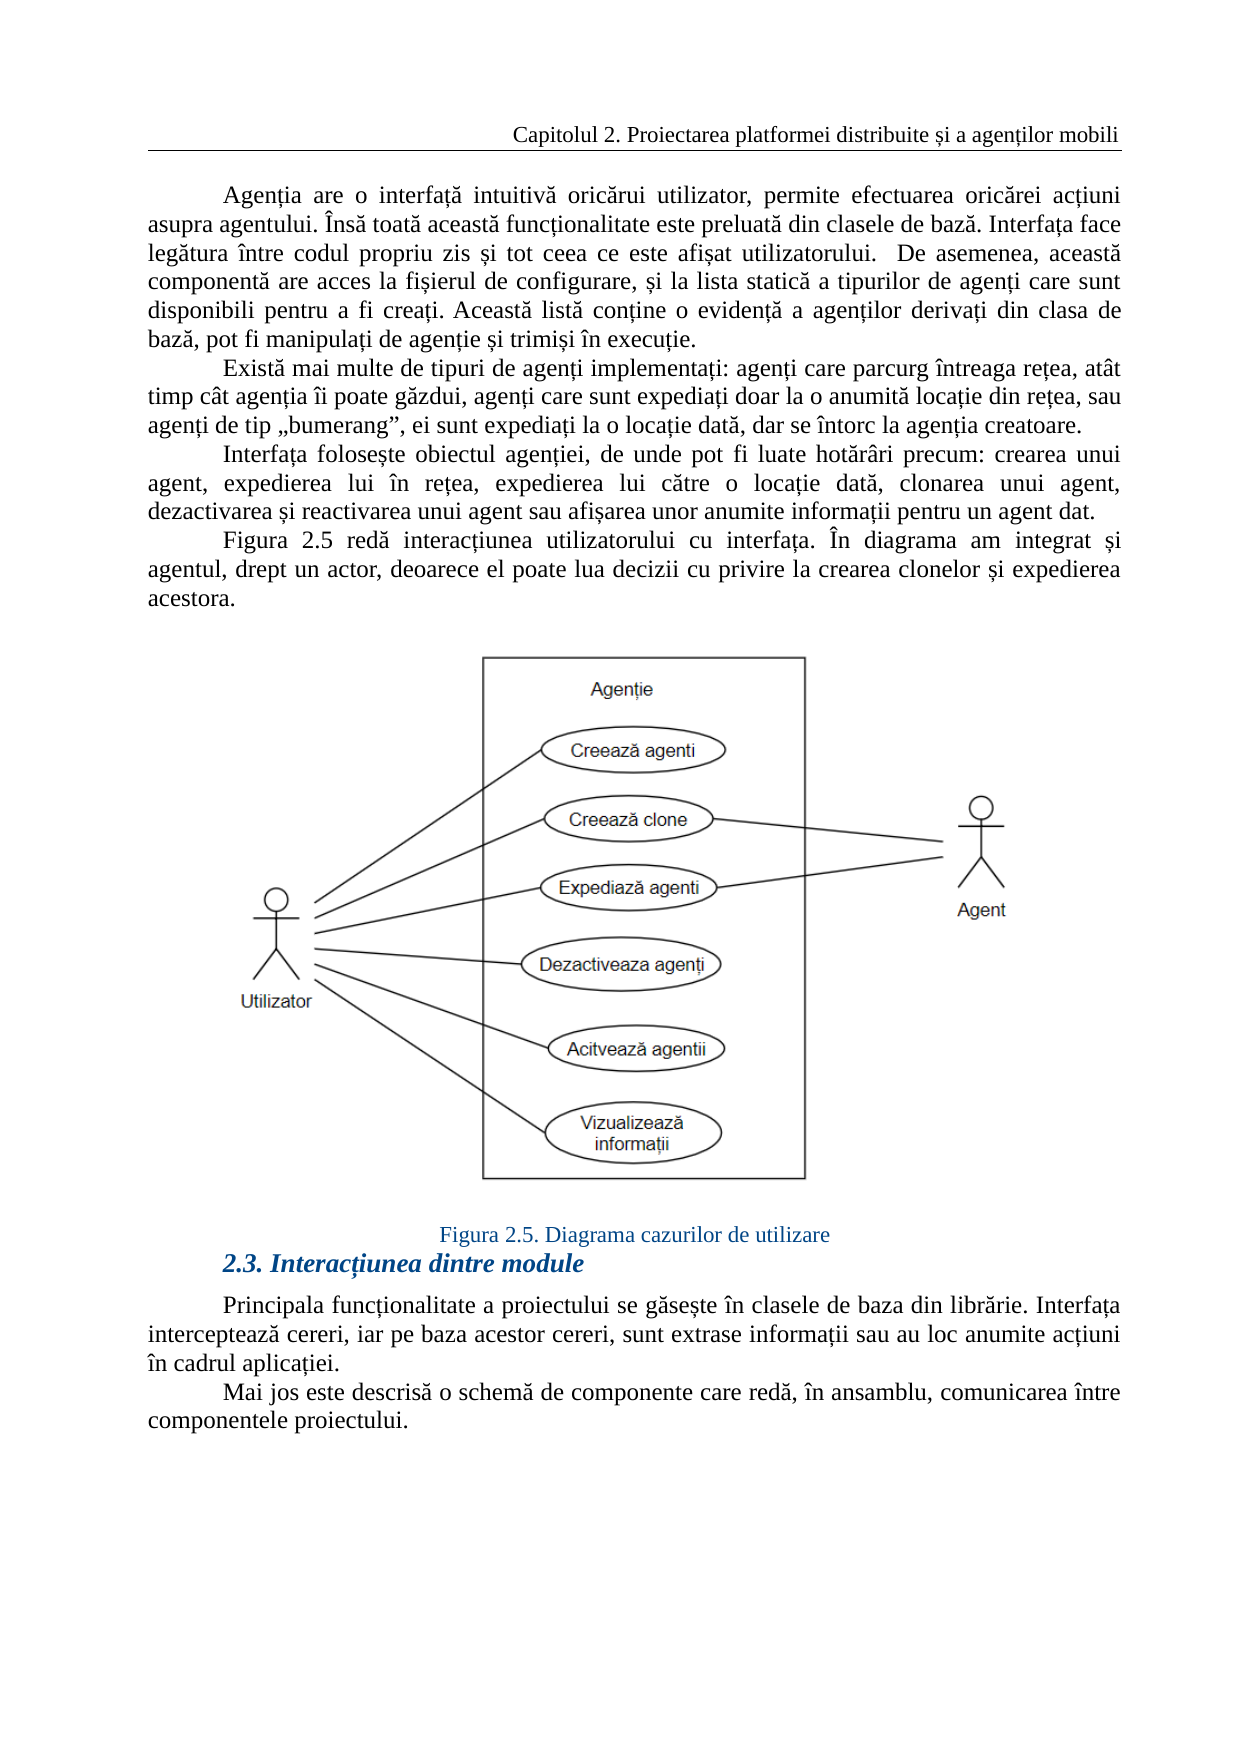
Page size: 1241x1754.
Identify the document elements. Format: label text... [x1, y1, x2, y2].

subtitle Interacțiunea dintre module [223, 1081, 1122, 1278]
picture [207, 611, 1063, 1216]
text Interfața folosește obiectul agenției, de unde pot fi luate hotărâri precum: crearea unui agent, expedierea lui în rețea, expedierea lui către o locație dată, clonarea unui agent, dezactivarea și reactivarea unui agent sau afișarea unor anumite informații pentru un agent dat. [148, 439, 1122, 525]
text Agenția are o interfață intuitivă oricărui utilizator, permite efectuarea oricărei acțiuni asupra agentului. Însă toată această funcționalitate este preluată din clasele de bază. Interfața face legătura între codul propriu zis și tot ceea ce este afișat utilizatorului. De asemenea, această componentă are acces la fișierul de configurare, și la lista statică a tipurilor de agenți care sunt disponibili pentru a fi creați. Această listă conține o evidență a agenților derivați din clasa de bază, pot fi manipulați de agenție și trimiși în execuție. [148, 180, 1122, 353]
text Figura 2.5 redă interacțiunea utilizatorului cu interfața. În diagrama am integrat și agentul, drept un actor, deoarece el poate lua decizii cu privire la crearea clonelor și expedierea acestora. [148, 525, 1122, 611]
text Există mai multe de tipuri de agenți implementați: agenți care parcurg întreaga rețea, atât timp cât agenția îi poate găzdui, agenți care sunt expediați doar la o anumită locație din rețea, sau agenți de tip „bumerang”, ei sunt expediați la o locație dată, dar se întorc la agenția creatoare. [148, 353, 1122, 439]
text Principala funcționalitate a proiectului se găsește în clasele de baza din librărie. Interfața interceptează cereri, iar pe baza acestor cereri, sunt extrase informații sau au loc anumite acțiuni în cadrul aplicației. [148, 1291, 1122, 1377]
text Mai jos este descrisă o schemă de componente care redă, în ansamblu, comunicarea între componentele proiectului. [148, 1377, 1122, 1434]
text Figura 2.5. Diagrama cazurilor de utilizare [207, 1216, 1062, 1247]
